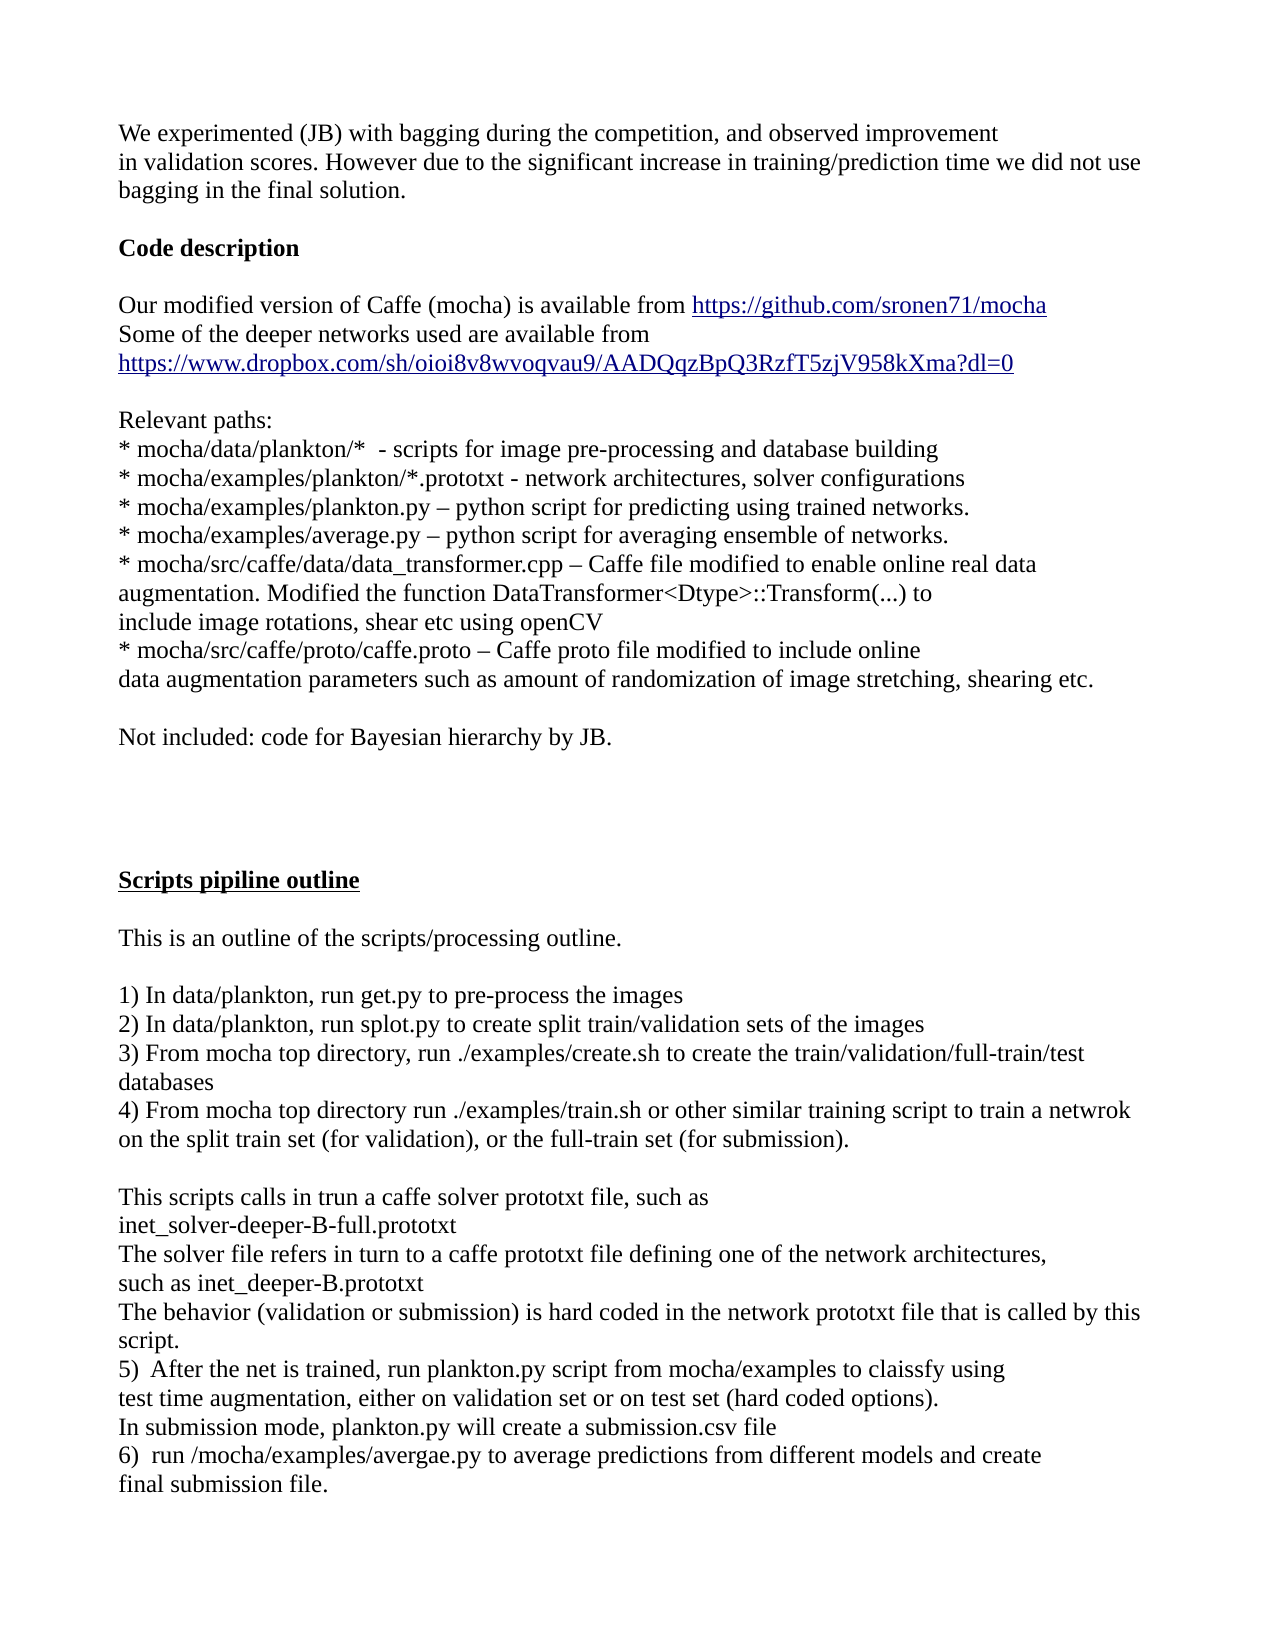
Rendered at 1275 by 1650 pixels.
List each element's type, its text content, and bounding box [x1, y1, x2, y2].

text * mocha/examples/plankton/*.prototxt - network architectures, solver configurations [118, 463, 1157, 492]
text final submission file. [118, 1469, 1157, 1498]
text * mocha/src/caffe/proto/caffe.proto – Caffe proto file modified to include online [118, 636, 1157, 664]
text include image rotations, shear etc using openCV [118, 607, 1157, 636]
text * mocha/examples/average.py – python script for averaging ensemble of networks. [118, 521, 1157, 549]
text Code description [118, 233, 1157, 262]
text such as inet_deeper-B.prototxt [118, 1268, 1157, 1297]
text In submission mode, plankton.py will create a submission.csv file [118, 1412, 1157, 1441]
text Our modified version of Caffe (mocha) is available from https://github.com/sronen71/mocha [118, 291, 1157, 319]
text This scripts calls in trun a caffe solver prototxt file, such as [118, 1182, 1157, 1211]
text 2) In data/plankton, run splot.py to create split train/validation sets of the images [118, 1009, 1157, 1038]
text Relevant paths: [118, 406, 1157, 434]
text in validation scores. However due to the significant increase in training/prediction time we did not use bagging in the final solution. [118, 147, 1157, 204]
text 3) From mocha top directory, run ./examples/create.sh to create the train/validation/full-train/test databases [118, 1038, 1157, 1096]
text * mocha/examples/plankton.py – python script for predicting using trained networks. [118, 492, 1157, 521]
text test time augmentation, either on validation set or on test set (hard coded options). [118, 1383, 1157, 1412]
text We experimented (JB) with bagging during the competition, and observed improvement [118, 118, 1157, 147]
text Scripts pipiline outline [118, 866, 1157, 894]
text 1) In data/plankton, run get.py to pre-process the images [118, 981, 1157, 1009]
text * mocha/src/caffe/data/data_transformer.cpp – Caffe file modified to enable online real data augmentation. Modified the function DataTransformer<Dtype>::Transform(...) to [118, 549, 1157, 607]
text 4) From mocha top directory run ./examples/train.sh or other similar training script to train a netwrok on the split train set (for validation), or the full-train set (for submission). [118, 1096, 1157, 1153]
text inet_solver-deeper-B-full.prototxt [118, 1211, 1157, 1239]
text This is an outline of the scripts/processing outline. [118, 923, 1157, 952]
text 5) After the net is trained, run plankton.py script from mocha/examples to claissfy using [118, 1354, 1157, 1383]
text The solver file refers in turn to a caffe prototxt file defining one of the network architectures, [118, 1239, 1157, 1268]
text Not included: code for Bayesian hierarchy by JB. [118, 722, 1157, 751]
text * mocha/data/plankton/* - scripts for image pre-processing and database building [118, 434, 1157, 463]
text Some of the deeper networks used are available from https://www.dropbox.com/sh/oioi8v8wvoqvau9/AADQqzBpQ3RzfT5zjV958kXma?dl=0 [118, 319, 1157, 377]
text data augmentation parameters such as amount of randomization of image stretching, shearing etc. [118, 664, 1157, 693]
text The behavior (validation or submission) is hard coded in the network prototxt file that is called by this script. [118, 1297, 1157, 1354]
text 6) run /mocha/examples/avergae.py to average predictions from different models and create [118, 1441, 1157, 1469]
